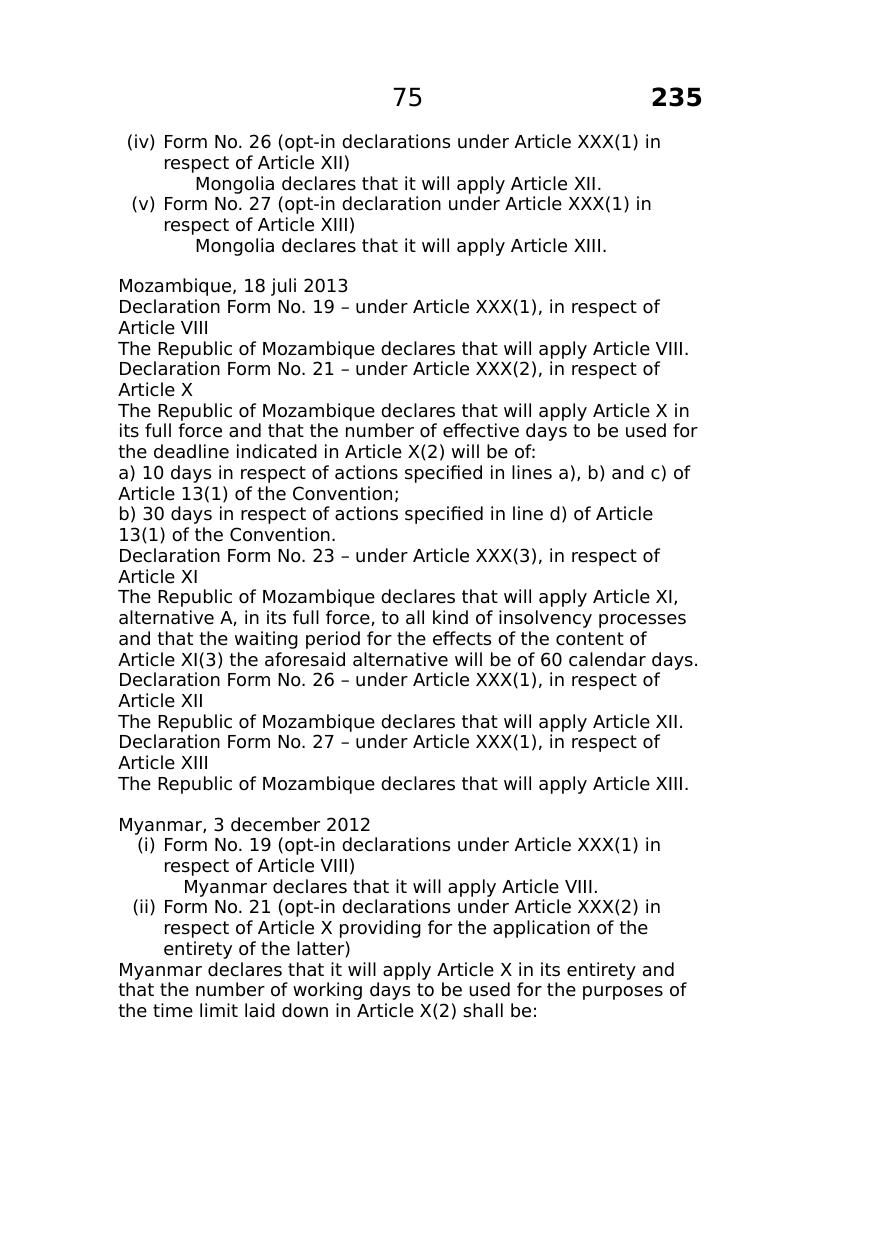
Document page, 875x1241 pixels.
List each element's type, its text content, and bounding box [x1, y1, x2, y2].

text The Republic of Mozambique declares that will apply Article X in its full force and that the number of effective days to be used for the deadline indicated in Article X(2) will be of: [118, 401, 703, 463]
text Mongolia declares that it will apply Article XII. [195, 173, 703, 194]
text The Republic of Mozambique declares that will apply Article XI, alternative A, in its full force, to all kind of insolvency processes and that the waiting period for the effects of the content of Article XI(3) the aforesaid alternative will be of 60 calendar days. [118, 587, 703, 670]
text Declaration Form No. 26 – under Article XXX(1), in respect of Article XII [118, 670, 703, 712]
text Myanmar declares that it will apply Article VIII. [183, 877, 703, 897]
text Declaration Form No. 19 – under Article XXX(1), in respect of Article VIII [118, 297, 703, 338]
text The Republic of Mozambique declares that will apply Article XIII. [118, 774, 703, 794]
text Myanmar, 3 december 2012 [118, 814, 703, 835]
text Mozambique, 18 juli 2013 [118, 276, 703, 297]
text (ii) Form No. 21 (opt-in declarations under Article XXX(2) in respect of Article X providing for the application of the entirety of the latter) [118, 897, 703, 959]
text Myanmar declares that it will apply Article X in its entirety and that the number of working days to be used for the purposes of the time limit laid down in Article X(2) shall be: [118, 959, 703, 1022]
text The Republic of Mozambique declares that will apply Article VIII. [118, 338, 703, 359]
text Mongolia declares that it will apply Article XIII. [195, 236, 703, 256]
text Declaration Form No. 27 – under Article XXX(1), in respect of Article XIII [118, 732, 703, 774]
text b) 30 days in respect of actions specified in line d) of Article 13(1) of the Convention. [118, 504, 703, 546]
text The Republic of Mozambique declares that will apply Article XII. [118, 712, 703, 732]
text (iv) Form No. 26 (opt-in declarations under Article XXX(1) in respect of Article XII) [118, 132, 703, 173]
text (i) Form No. 19 (opt-in declarations under Article XXX(1) in respect of Article VIII) [118, 835, 703, 877]
text Declaration Form No. 23 – under Article XXX(3), in respect of Article XI [118, 546, 703, 587]
text (v) Form No. 27 (opt-in declaration under Article XXX(1) in respect of Article XIII) [118, 194, 703, 236]
text Declaration Form No. 21 – under Article XXX(2), in respect of Article X [118, 359, 703, 401]
text a) 10 days in respect of actions specified in lines a), b) and c) of Article 13(1) of the Convention; [118, 463, 703, 504]
